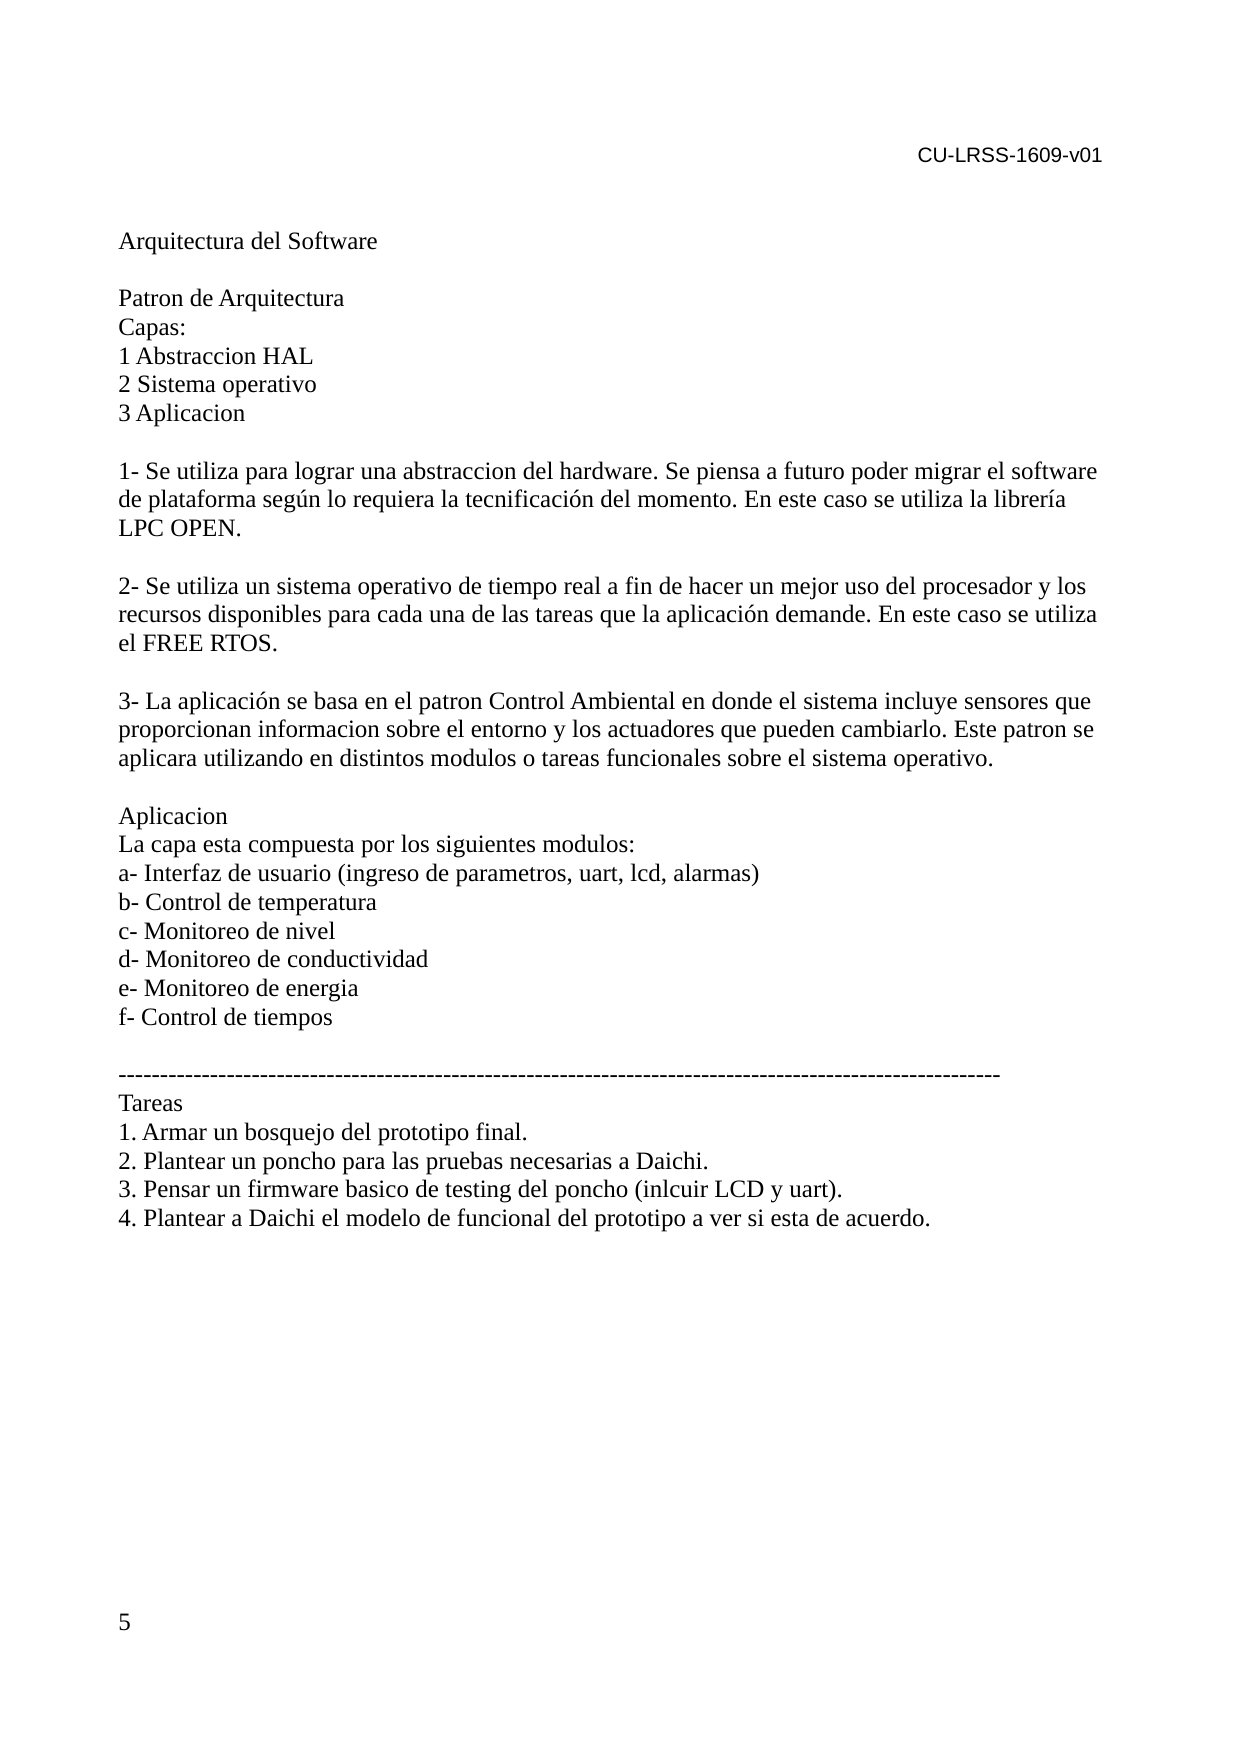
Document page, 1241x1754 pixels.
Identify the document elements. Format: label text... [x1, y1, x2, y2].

text Patron de Arquitectura [118, 283, 1103, 312]
text 3. Pensar un firmware basico de testing del poncho (inlcuir LCD y uart). [118, 1174, 1103, 1203]
text 2 Sistema operativo [118, 369, 1103, 398]
text c- Monitoreo de nivel [118, 916, 1103, 944]
text 2. Plantear un poncho para las pruebas necesarias a Daichi. [118, 1146, 1103, 1174]
text Arquitectura del Software [118, 226, 1103, 254]
text 3- La aplicación se basa en el patron Control Ambiental en donde el sistema incluye sensores que proporcionan informacion sobre el entorno y los actuadores que pueden cambiarlo. Este patron se aplicara utilizando en distintos modulos o tareas funcionales sobre el sistema operativo. [118, 686, 1103, 772]
text f- Control de tiempos [118, 1002, 1103, 1031]
text 2- Se utiliza un sistema operativo de tiempo real a fin de hacer un mejor uso del procesador y los recursos disponibles para cada una de las tareas que la aplicación demande. En este caso se utiliza el FREE RTOS. [118, 571, 1103, 657]
text a- Interfaz de usuario (ingreso de parametros, uart, lcd, alarmas) [118, 858, 1103, 887]
text 3 Aplicacion [118, 398, 1103, 427]
text 1- Se utiliza para lograr una abstraccion del hardware. Se piensa a futuro poder migrar el software de plataforma según lo requiera la tecnificación del momento. En este caso se utiliza la librería LPC OPEN. [118, 456, 1103, 542]
text Aplicacion [118, 801, 1103, 829]
text Tareas [118, 1088, 1103, 1117]
text e- Monitoreo de energia [118, 973, 1103, 1002]
text 1 Abstraccion HAL [118, 341, 1103, 369]
text ---------------------------------------------------------------------------------------------------------- [118, 1059, 1103, 1088]
text 4. Plantear a Daichi el modelo de funcional del prototipo a ver si esta de acuerdo. [118, 1203, 1103, 1232]
text Capas: [118, 312, 1103, 341]
text La capa esta compuesta por los siguientes modulos: [118, 829, 1103, 858]
text 1. Armar un bosquejo del prototipo final. [118, 1117, 1103, 1146]
text d- Monitoreo de conductividad [118, 944, 1103, 973]
text b- Control de temperatura [118, 887, 1103, 916]
